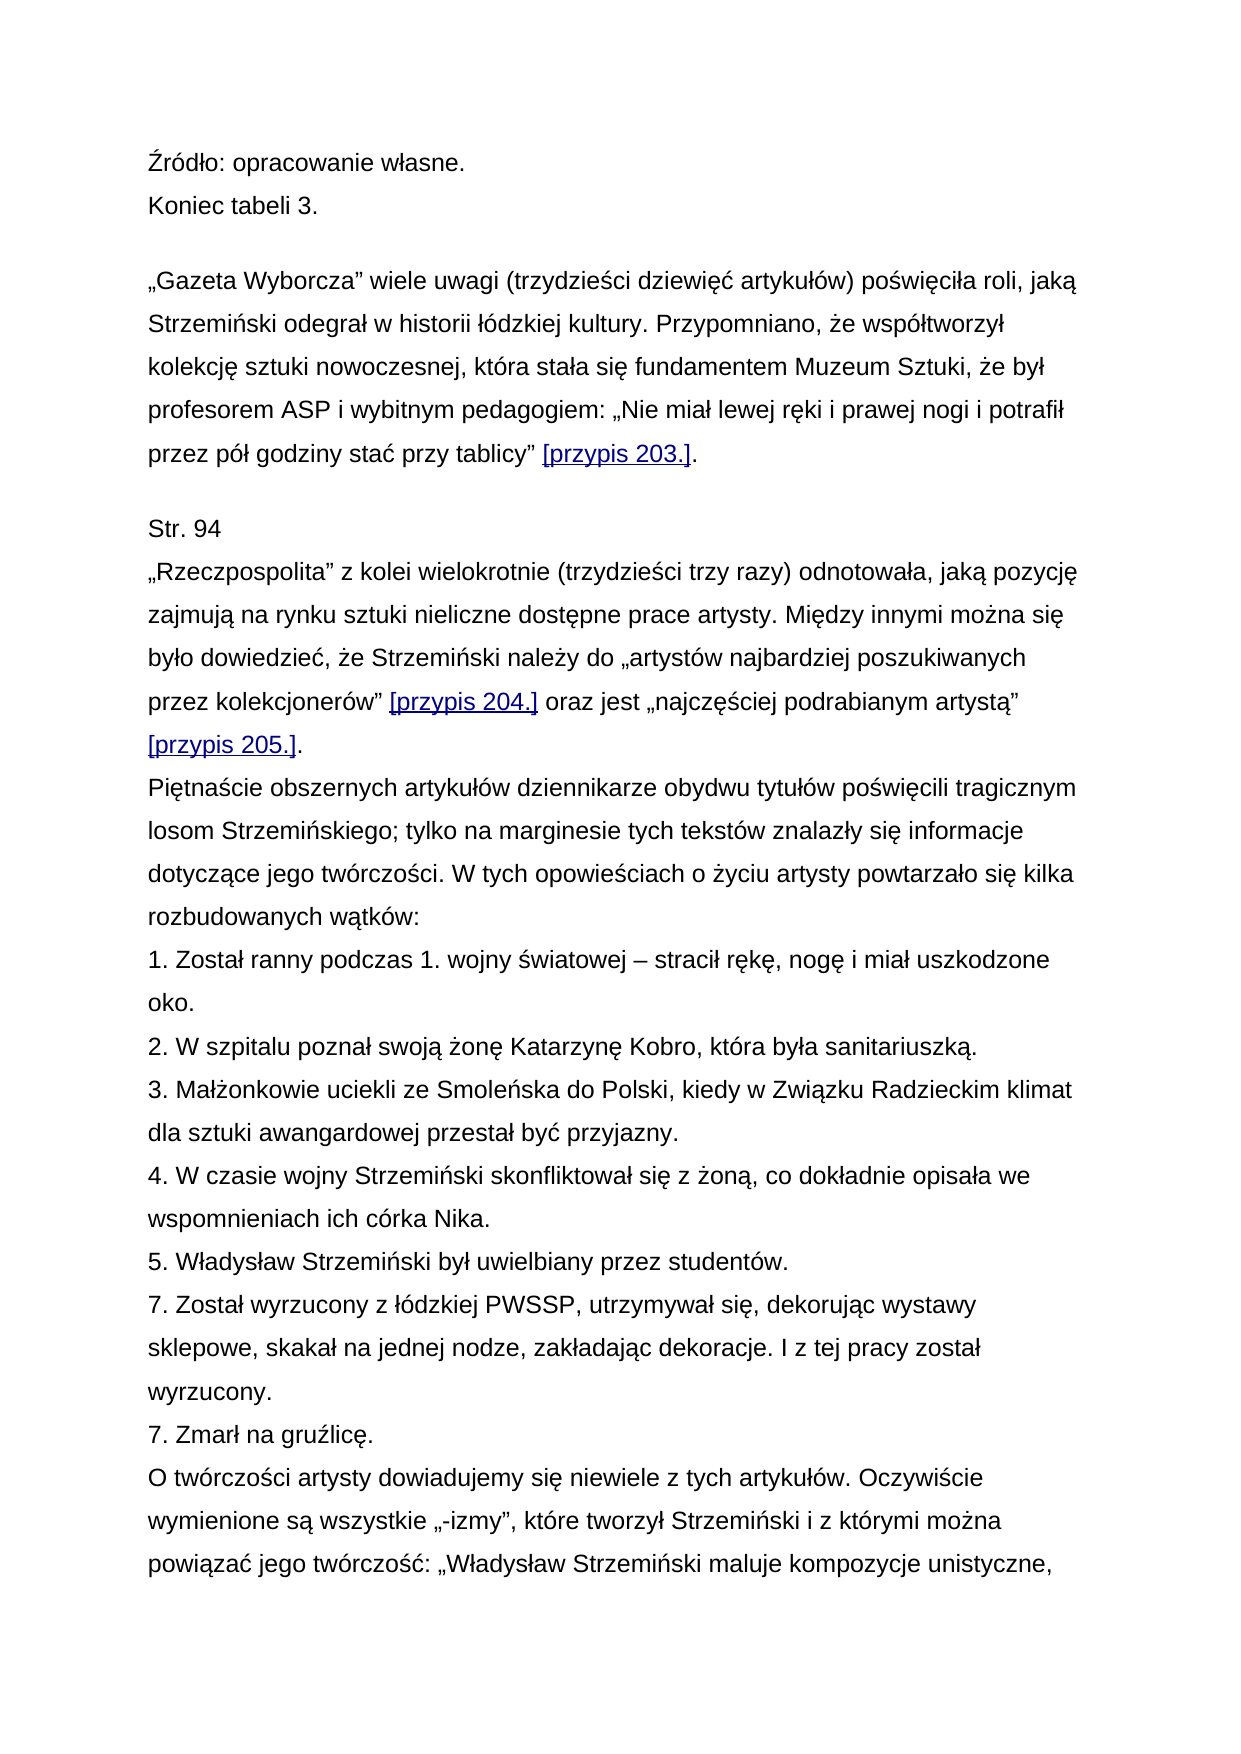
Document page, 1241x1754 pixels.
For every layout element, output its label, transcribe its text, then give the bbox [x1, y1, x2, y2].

text 7. Został wyrzucony z łódzkiej PWSSP, utrzymywał się, dekorując wystawy sklepowe, skakał na jednej nodze, zakładając dekoracje. I z tej pracy został wyrzucony. [148, 1290, 1093, 1405]
text 2. W szpitalu poznał swoją żonę Katarzynę Kobro, która była sanitariuszką. [148, 1032, 1093, 1060]
text 3. Małżonkowie uciekli ze Smoleńska do Polski, kiedy w Związku Radzieckim klimat dla sztuki awangardowej przestał być przyjazny. [148, 1075, 1093, 1147]
text O twórczości artysty dowiadujemy się niewiele z tych artykułów. Oczywiście wymienione są wszystkie „-izmy”, które tworzył Strzemiński i z którymi można powiązać jego twórczość: „Władysław Strzemiński maluje kompozycje unistyczne, [148, 1463, 1093, 1578]
text „Rzeczpospolita” z kolei wielokrotnie (trzydzieści trzy razy) odnotowała, jaką pozycję zajmują na rynku sztuki nieliczne dostępne prace artysty. Między innymi można się było dowiedzieć, że Strzemiński należy do „artystów najbardziej poszukiwanych przez kolekcjonerów” [przypis 204.] oraz jest „najczęściej podrabianym artystą” [przypis 205.]. [148, 557, 1093, 758]
text „Gazeta Wyborcza” wiele uwagi (trzydzieści dziewięć artykułów) poświęciła roli, jaką Strzemiński odegrał w historii łódzkiej kultury. Przypomniano, że współtworzył kolekcję sztuki nowoczesnej, która stała się fundamentem Muzeum Sztuki, że był profesorem ASP i wybitnym pedagogiem: „Nie miał lewej ręki i prawej nogi i potrafił przez pół godziny stać przy tablicy” [przypis 203.]. [148, 266, 1093, 467]
text 1. Został ranny podczas 1. wojny światowej – stracił rękę, nogę i miał uszkodzone oko. [148, 945, 1093, 1017]
text Koniec tabeli 3. [148, 191, 1093, 219]
text Str. 94 [148, 514, 1093, 543]
text 5. Władysław Strzemiński był uwielbiany przez studentów. [148, 1247, 1093, 1276]
text 4. W czasie wojny Strzemiński skonfliktował się z żoną, co dokładnie opisała we wspomnieniach ich córka Nika. [148, 1161, 1093, 1233]
text 7. Zmarł na gruźlicę. [148, 1420, 1093, 1448]
text Źródło: opracowanie własne. [148, 148, 1093, 176]
text Piętnaście obszernych artykułów dziennikarze obydwu tytułów poświęcili tragicznym losom Strzemińskiego; tylko na marginesie tych tekstów znalazły się informacje dotyczące jego twórczości. W tych opowieściach o życiu artysty powtarzało się kilka rozbudowanych wątków: [148, 773, 1093, 931]
